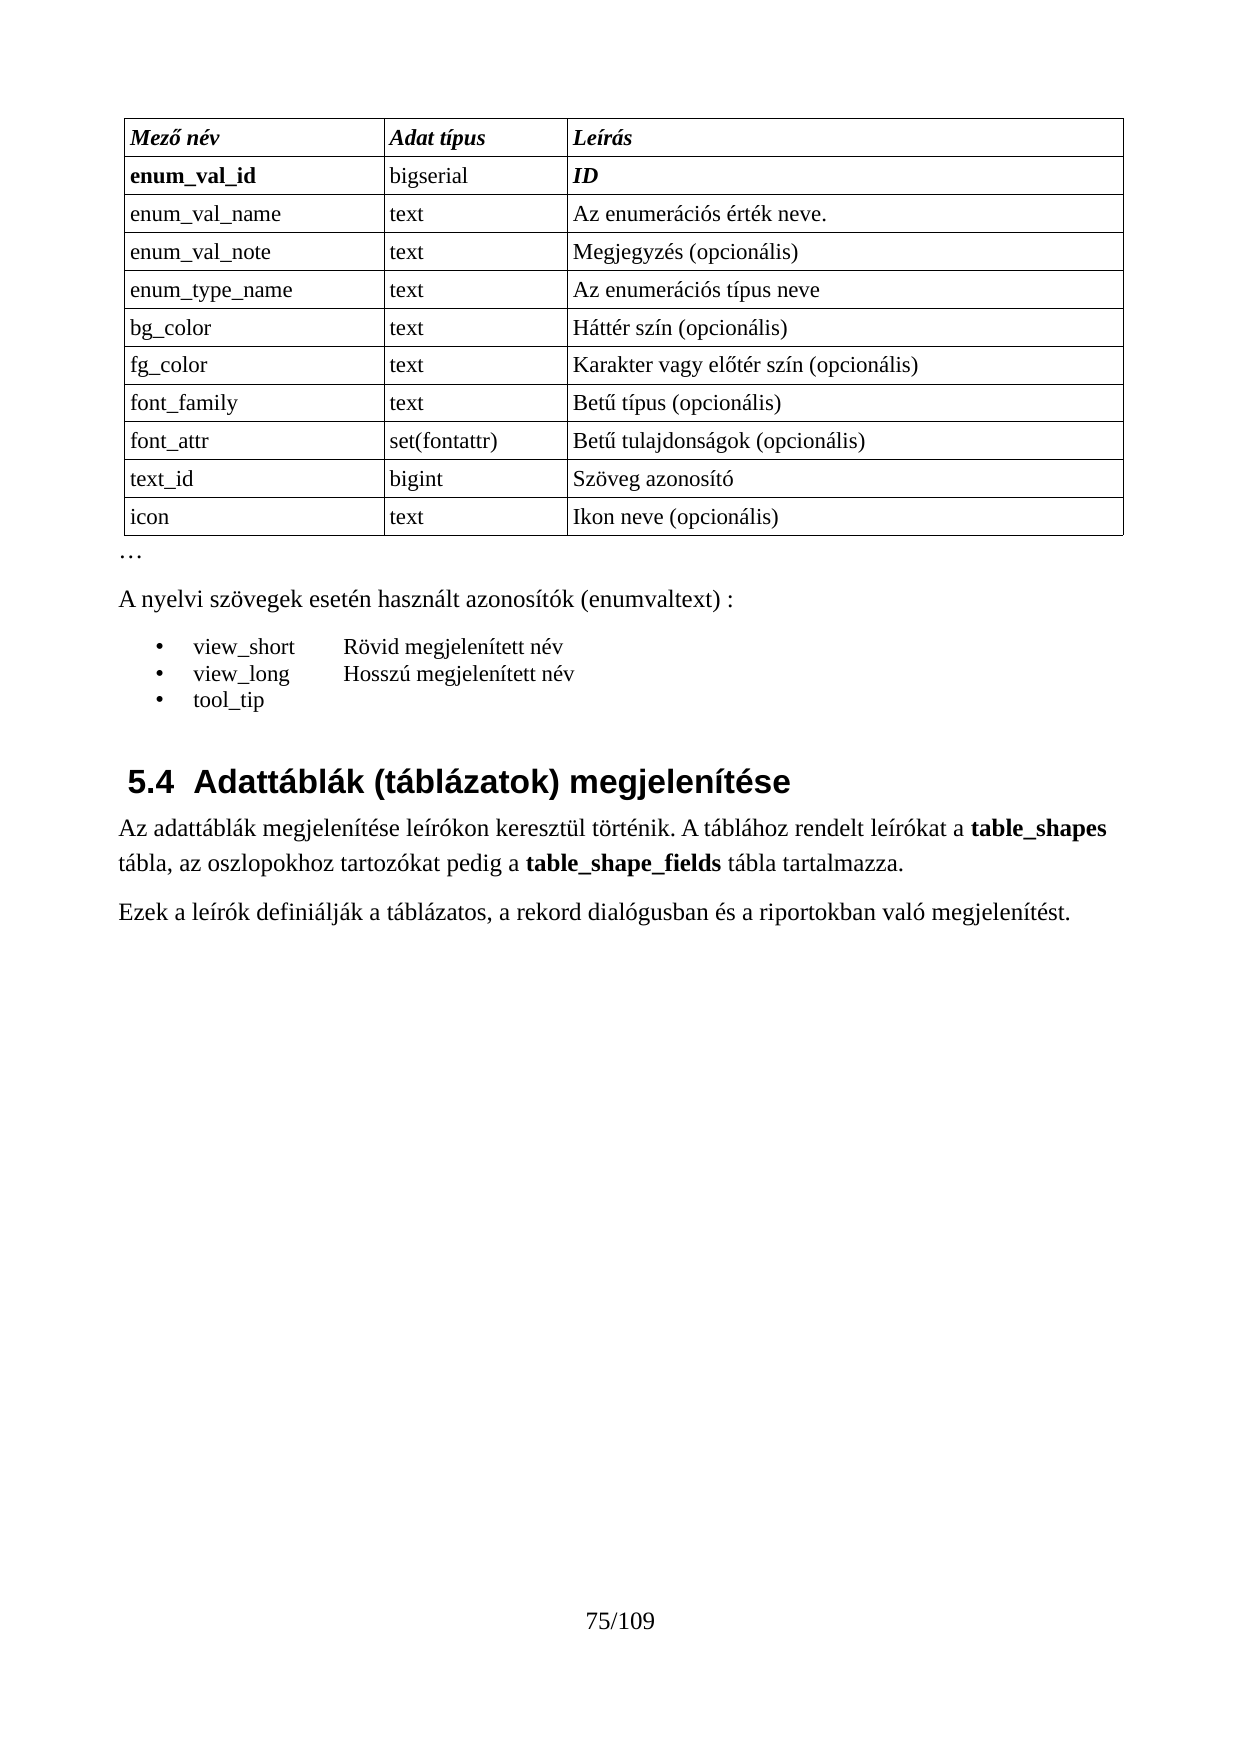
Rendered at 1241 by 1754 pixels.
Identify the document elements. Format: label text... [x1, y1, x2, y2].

text A nyelvi szövegek esetén használt azonosítók (enumvaltext) : [118, 584, 1122, 613]
table_cell Betű tulajdonságok (opcionális) [568, 422, 1123, 459]
table_cell text [385, 271, 567, 308]
table_cell text [385, 385, 567, 421]
table_cell text [385, 195, 567, 232]
table_cell enum_val_name [125, 195, 384, 232]
table_cell ID [568, 157, 1123, 194]
text … [118, 535, 1122, 564]
table_header Adat típus [385, 119, 567, 156]
table_cell enum_val_id [125, 157, 384, 194]
table_cell Szöveg azonosító [568, 460, 1123, 497]
list view_short Rövid megjelenített név [156, 633, 1122, 660]
table_cell fg_color [125, 347, 384, 383]
table_cell set(fontattr) [385, 422, 567, 459]
table_cell text [385, 498, 567, 535]
table_cell Háttér szín (opcionális) [568, 309, 1123, 346]
text Az adattáblák megjelenítése leírókon keresztül történik. A táblához rendelt leírókat a table_shapes tábla, az oszlopokhoz tartozókat pedig a table_shape_fields tábla tartalmazza. [118, 813, 1122, 876]
table_cell Karakter vagy előtér szín (opcionális) [568, 347, 1123, 383]
table_cell bigserial [385, 157, 567, 194]
table_header Leírás [568, 119, 1123, 156]
list tool_tip [156, 686, 1122, 712]
table_cell enum_val_note [125, 233, 384, 270]
table_cell Megjegyzés (opcionális) [568, 233, 1123, 270]
table_cell text_id [125, 460, 384, 497]
table_cell font_attr [125, 422, 384, 459]
table_cell bigint [385, 460, 567, 497]
list view_long Hosszú megjelenített név [156, 660, 1122, 686]
table_cell text [385, 233, 567, 270]
table_cell text [385, 309, 567, 346]
table_cell Az enumerációs típus neve [568, 271, 1123, 308]
table_cell icon [125, 498, 384, 535]
table_cell Az enumerációs érték neve. [568, 195, 1123, 232]
table_cell text [385, 347, 567, 383]
text Ezek a leírók definiálják a táblázatos, a rekord dialógusban és a riportokban való megjelenítést. [118, 897, 1122, 926]
table_cell enum_type_name [125, 271, 384, 308]
table_cell bg_color [125, 309, 384, 346]
table_cell font_family [125, 385, 384, 421]
table_cell Ikon neve (opcionális) [568, 498, 1123, 535]
table_cell Betű típus (opcionális) [568, 385, 1123, 421]
subtitle Adattáblák (táblázatok) megjelenítése [118, 762, 1122, 801]
table_header Mező név [125, 119, 384, 156]
